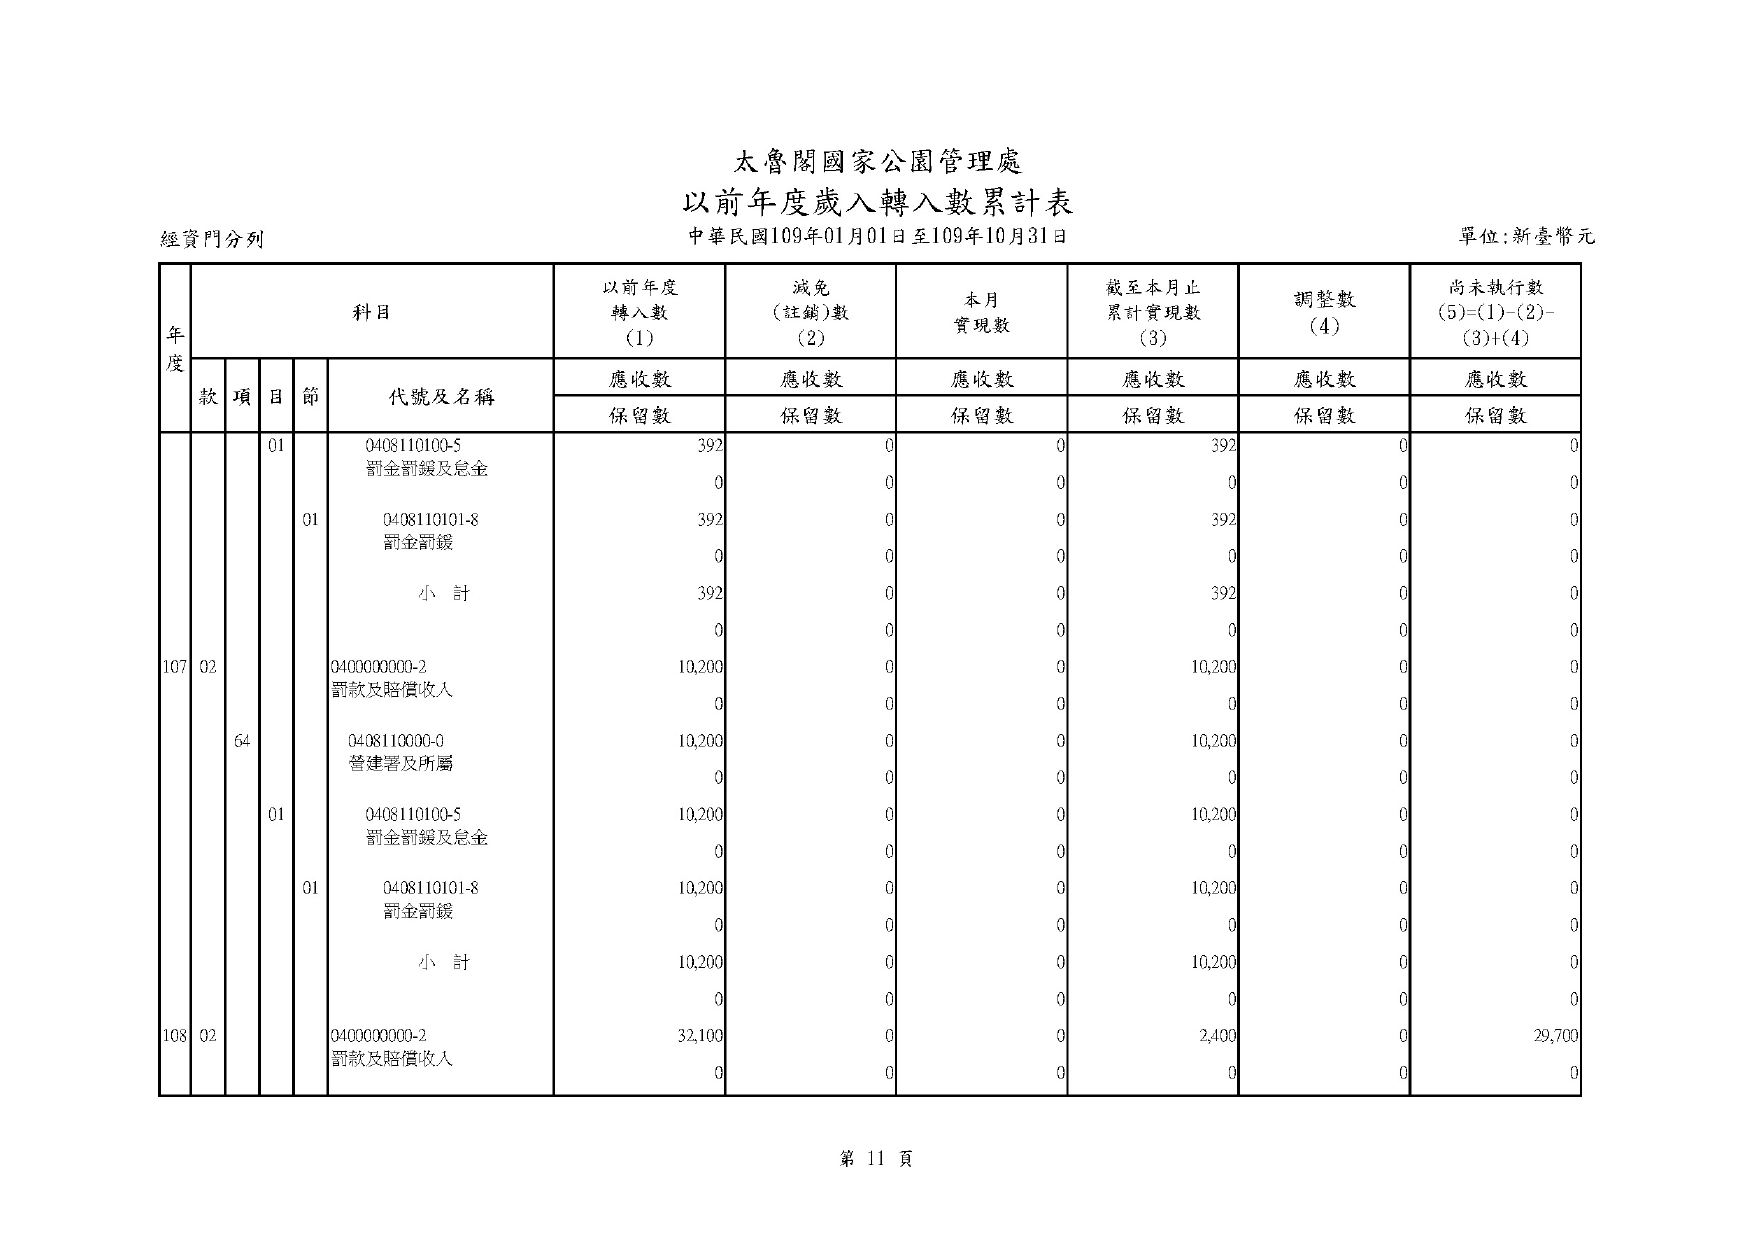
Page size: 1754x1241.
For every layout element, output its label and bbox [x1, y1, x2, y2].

picture [59, 59, 1695, 1216]
